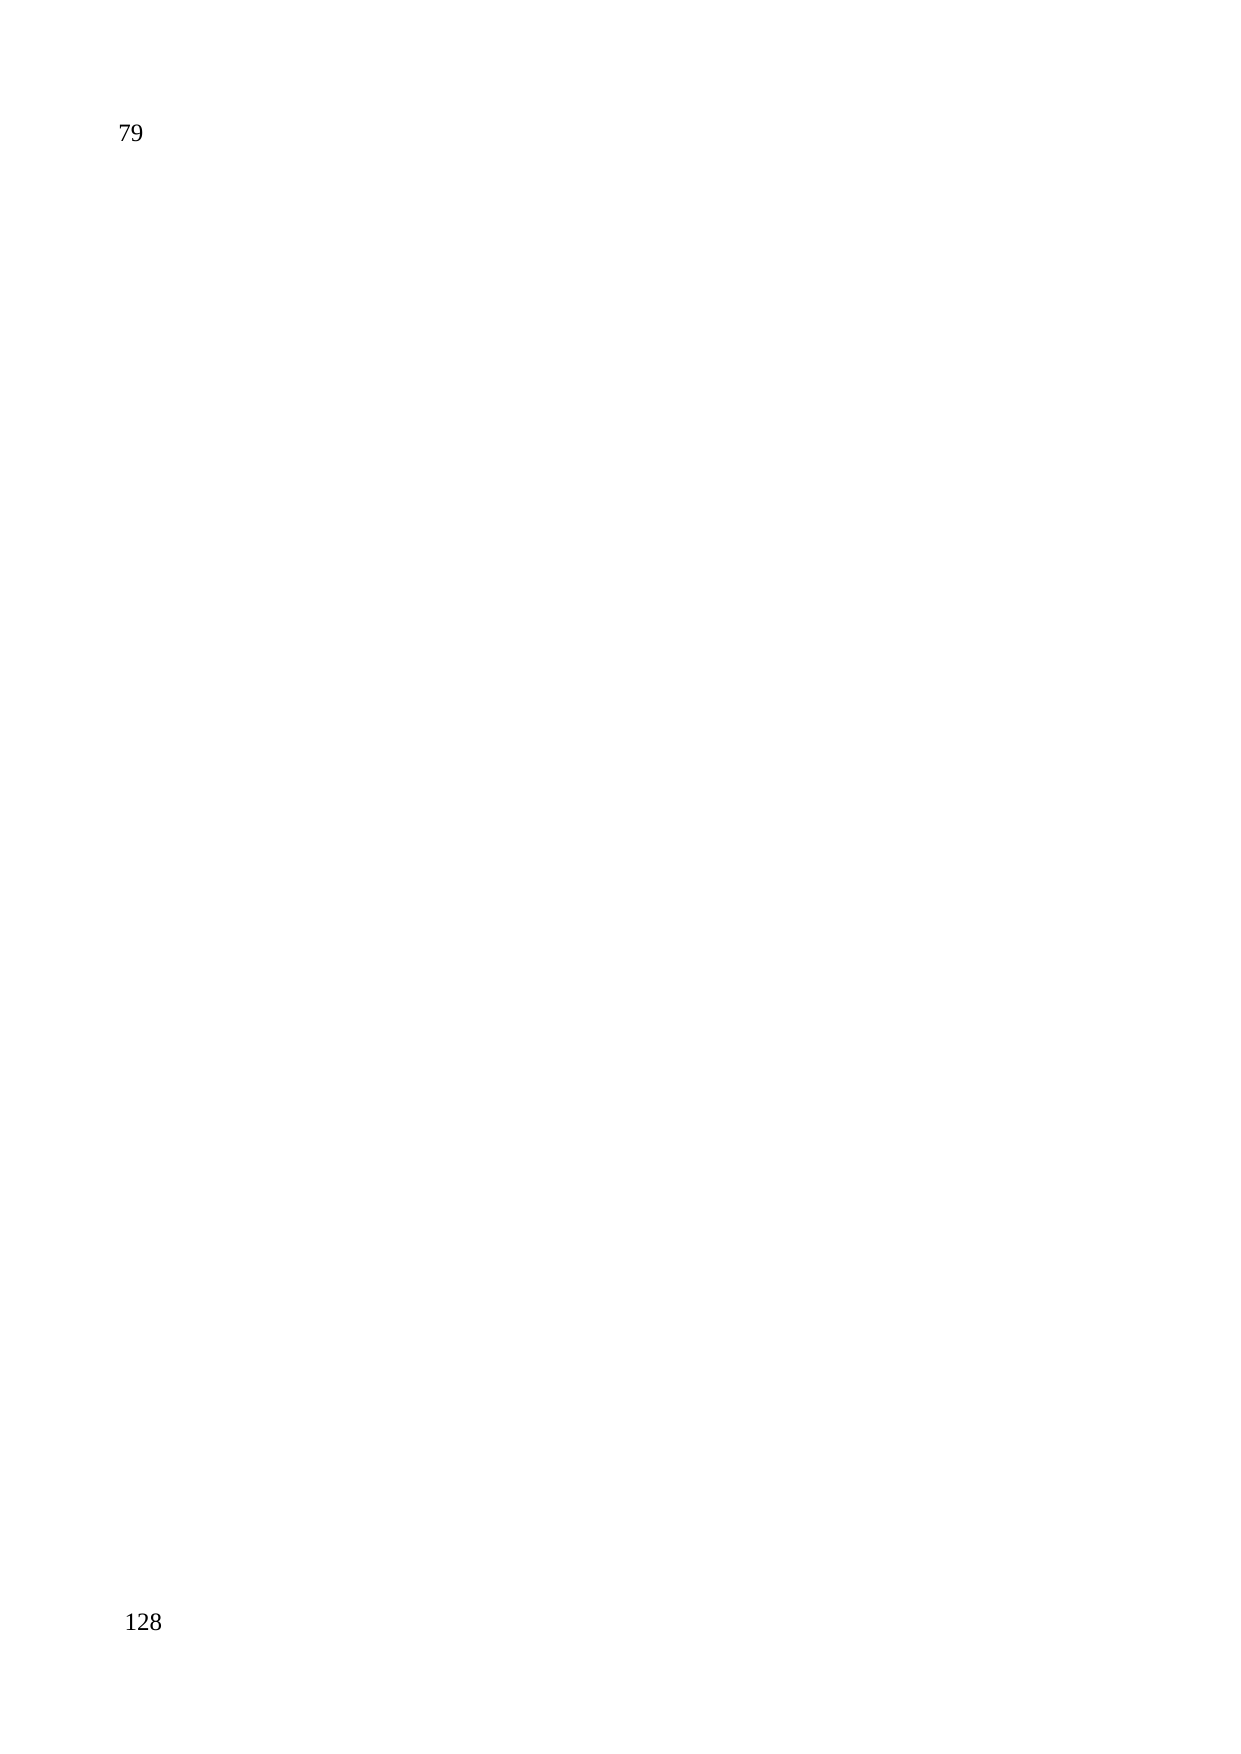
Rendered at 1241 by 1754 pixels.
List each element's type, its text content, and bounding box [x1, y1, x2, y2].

text 79 [118, 118, 1122, 147]
